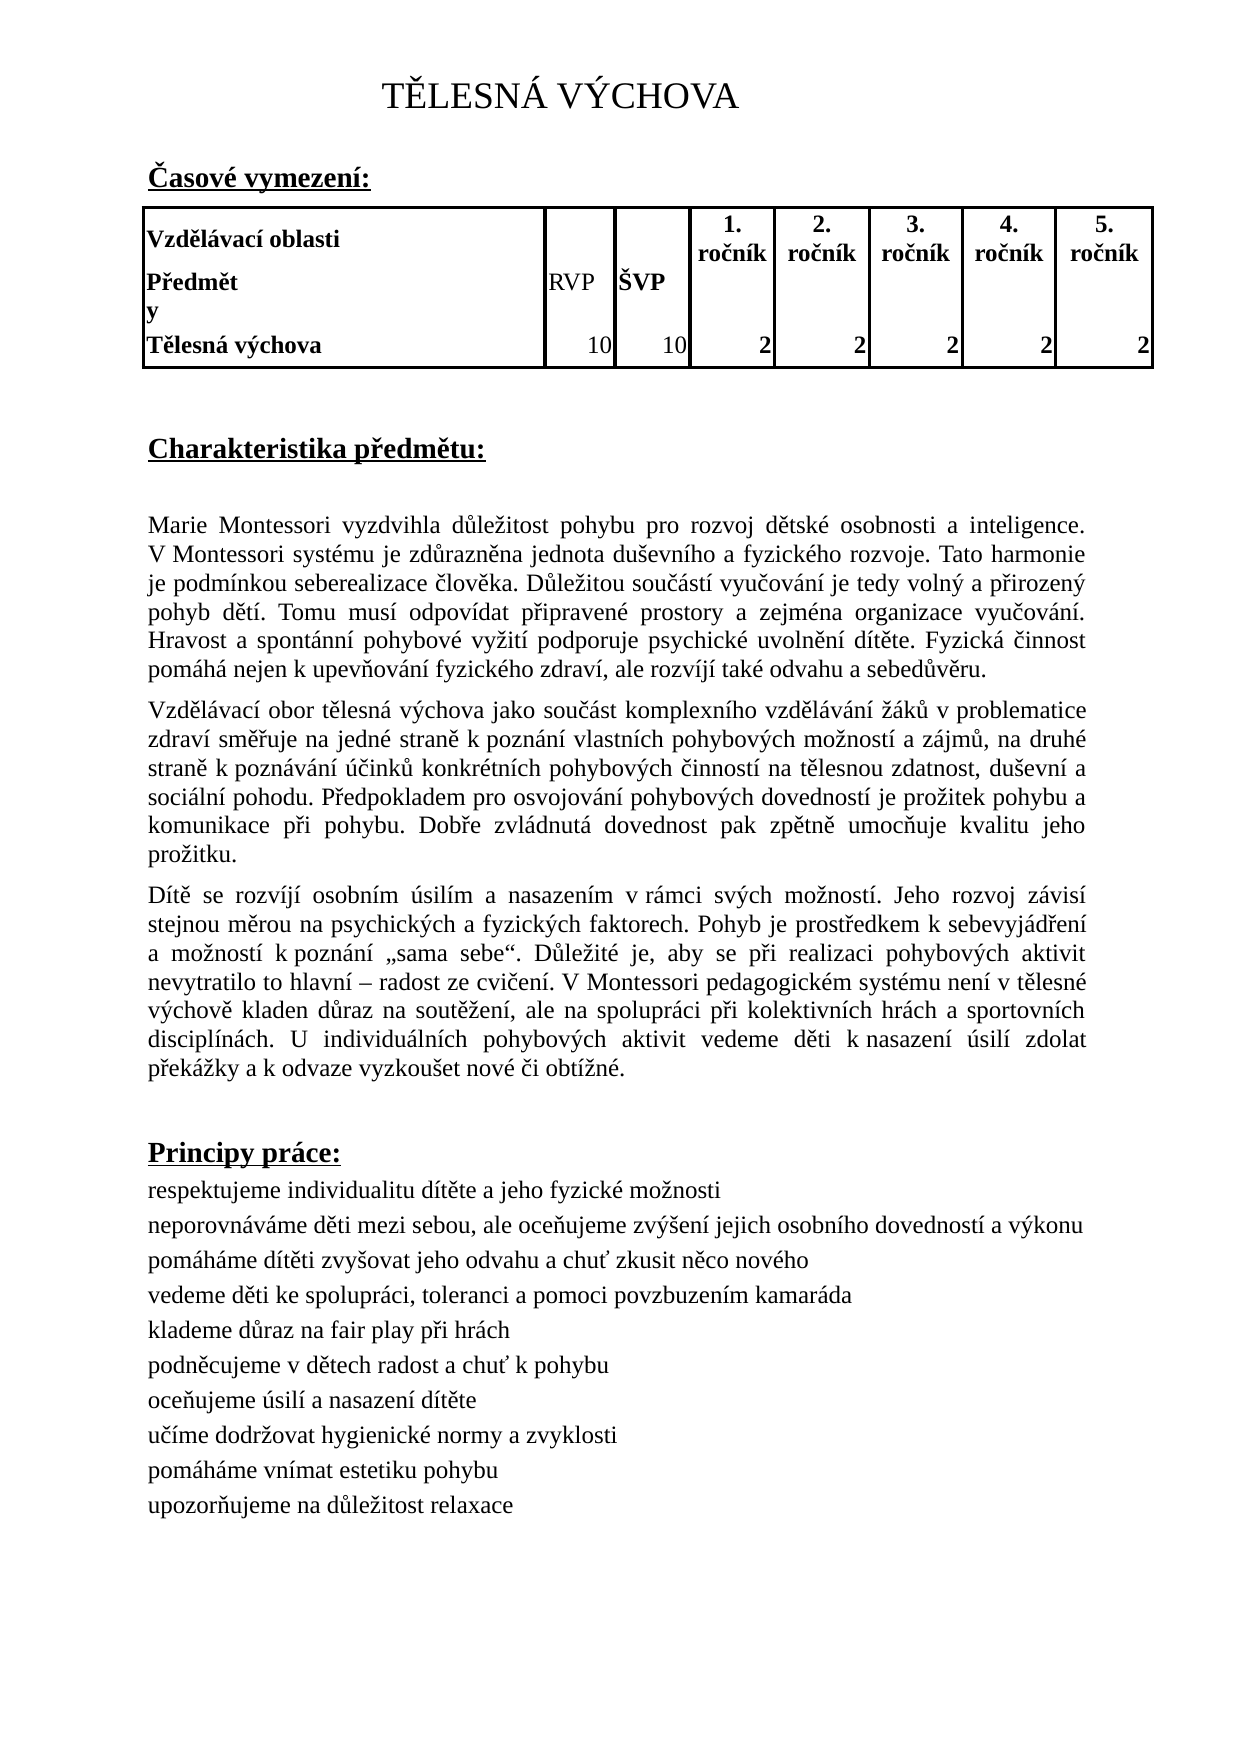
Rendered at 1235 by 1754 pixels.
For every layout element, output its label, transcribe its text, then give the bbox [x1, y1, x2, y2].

table_cell Tělesná výchova [145, 324, 543, 366]
list vedeme děti ke spolupráci, toleranci a pomoci povzbuzením kamaráda [148, 1280, 1087, 1309]
table_cell [871, 267, 961, 324]
table_cell [615, 369, 690, 407]
list upozorňujeme na důležitost relaxace [148, 1490, 1087, 1519]
table_cell [1056, 369, 1153, 407]
table_cell [1057, 267, 1151, 324]
table_cell [248, 369, 353, 407]
table_cell [962, 369, 1056, 407]
table_header 5. ročník [1057, 209, 1151, 267]
table_cell 10 [547, 324, 613, 366]
text TĚLESNÁ VÝCHOVA [148, 74, 1087, 117]
table_cell 2 [1057, 324, 1151, 366]
text Marie Montessori vyzdvihla důležitost pohybu pro rozvoj dětské osobnosti a inteligence. V Montessori systému je zdůrazněna jednota duševního a fyzického rozvoje. Tato harmonie je podmínkou seberealizace člověka. Důležitou součástí vyučování je tedy volný a přirozený pohyb dětí. Tomu musí odpovídat připravené prostory a zejména organizace vyučování. Hravost a spontánní pohybové vyžití podporuje psychické uvolnění dítěte. Fyzická činnost pomáhá nejen k upevňování fyzického zdraví, ale rozvíjí také odvahu a sebedůvěru. [148, 511, 1087, 683]
table_cell [692, 267, 773, 324]
table_header 4. ročník [964, 209, 1054, 267]
list pomáháme vnímat estetiku pohybu [148, 1455, 1087, 1484]
table_header [547, 209, 613, 267]
table_cell [690, 369, 774, 407]
table_cell [964, 267, 1054, 324]
table_header 1. ročník [692, 209, 773, 267]
table_cell [248, 267, 353, 324]
table_cell [776, 267, 868, 324]
table_cell 10 [617, 324, 688, 366]
text Vzdělávací obor tělesná výchova jako součást komplexního vzdělávání žáků v problematice zdraví směřuje na jedné straně k poznání vlastních pohybových možností a zájmů, na druhé straně k poznávání účinků konkrétních pohybových činností na tělesnou zdatnost, duševní a sociální pohodu. Předpokladem pro osvojování pohybových dovedností je prožitek pohybu a komunikace při pohybu. Dobře zvládnutá dovednost pak zpětně umocňuje kvalitu jeho prožitku. [148, 696, 1087, 868]
list neporovnáváme děti mezi sebou, ale oceňujeme zvýšení jejich osobního dovedností a výkonu [148, 1210, 1087, 1239]
table_cell 2 [964, 324, 1054, 366]
table_cell 2 [692, 324, 773, 366]
table_cell [869, 369, 962, 407]
table_cell 2 [871, 324, 961, 366]
table_header Vzdělávací oblasti [145, 209, 543, 267]
table_cell 2 [776, 324, 868, 366]
table_cell RVP [547, 267, 613, 324]
text Dítě se rozvíjí osobním úsilím a nasazením v rámci svých možností. Jeho rozvoj závisí stejnou měrou na psychických a fyzických faktorech. Pohyb je prostředkem k sebevyjádření a možností k poznání „sama sebe“. Důležité je, aby se při realizaci pohybových aktivit nevytratilo to hlavní – radost ze cvičení. V Montessori pedagogickém systému není v tělesné výchově kladen důraz na soutěžení, ale na spolupráci při kolektivních hrách a sportovních disciplínách. U individuálních pohybových aktivit vedeme děti k nasazení úsilí zdolat překážky a k odvaze vyzkoušet nové či obtížné. [148, 881, 1087, 1082]
table_header 3. ročník [871, 209, 961, 267]
text Časové vymezení: [148, 160, 1087, 194]
table_cell [143, 369, 248, 407]
list pomáháme dítěti zvyšovat jeho odvahu a chuť zkusit něco nového [148, 1245, 1087, 1274]
table_header [617, 209, 688, 267]
list respektujeme individualitu dítěte a jeho fyzické možnosti [148, 1175, 1087, 1204]
table_cell [545, 369, 615, 407]
table_header 2. ročník [776, 209, 868, 267]
text Charakteristika předmětu: [148, 431, 1087, 464]
list podněcujeme v dětech radost a chuť k pohybu [148, 1350, 1087, 1379]
text Principy práce: [148, 1136, 1087, 1169]
table_cell ŠVP [617, 267, 688, 324]
list oceňujeme úsilí a nasazení dítěte [148, 1385, 1087, 1414]
list klademe důraz na fair play při hrách [148, 1315, 1087, 1344]
table_cell [775, 369, 869, 407]
table_cell [354, 267, 543, 324]
table_cell Předměty [145, 267, 248, 324]
list učíme dodržovat hygienické normy a zvyklosti [148, 1420, 1087, 1449]
table_cell [354, 369, 545, 407]
